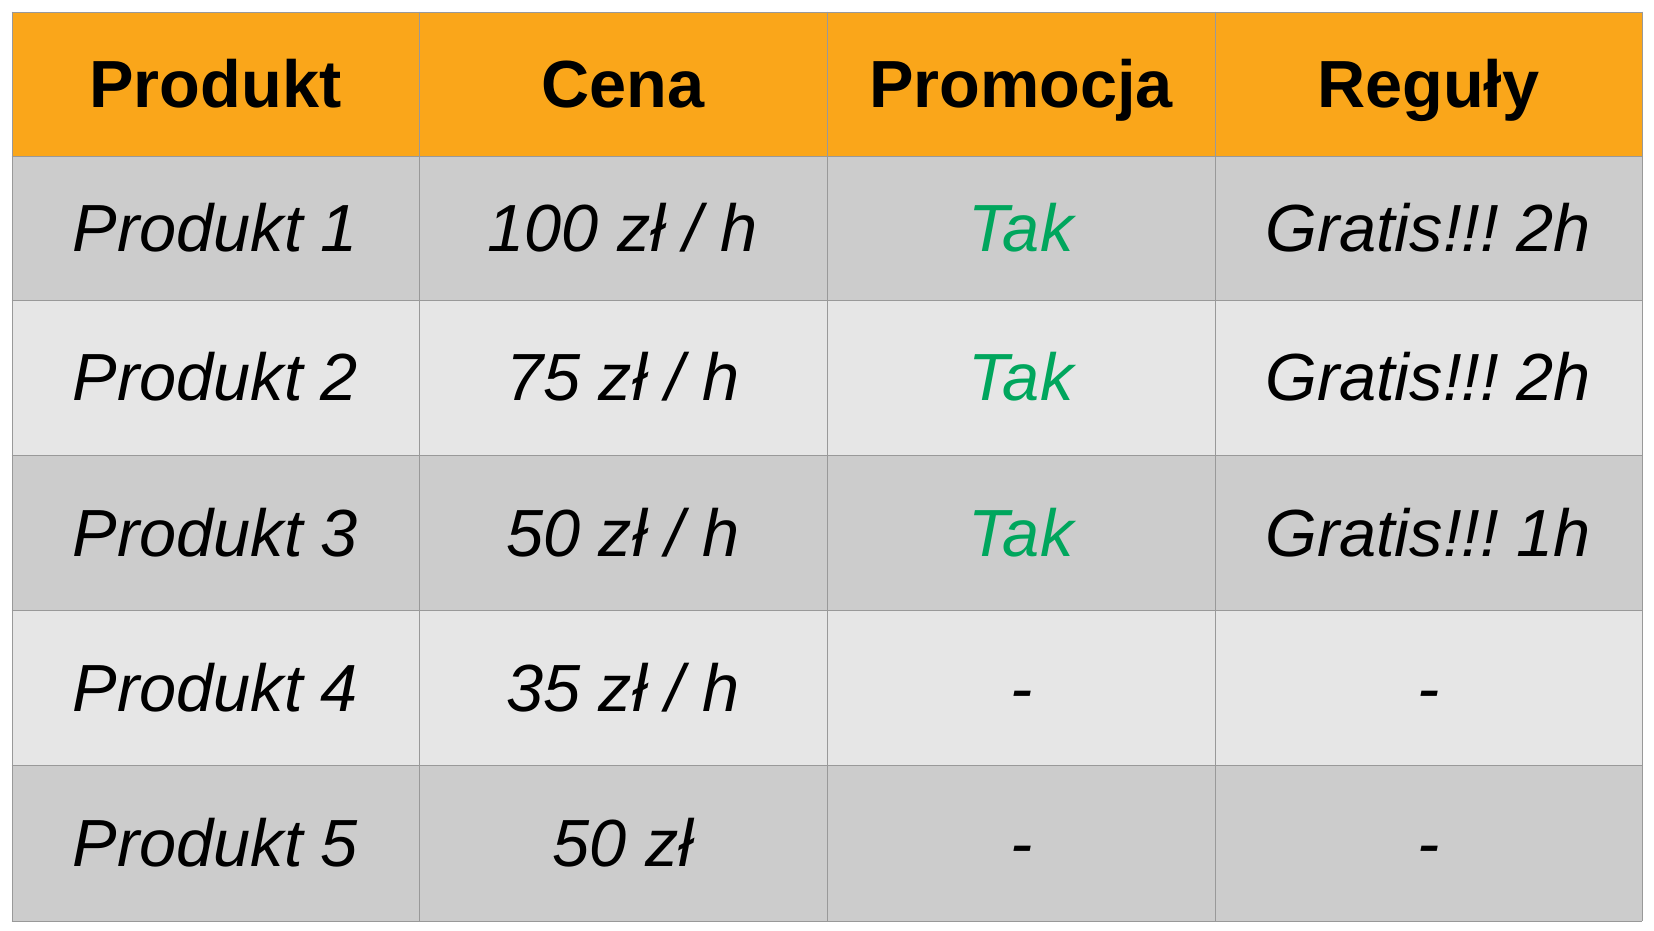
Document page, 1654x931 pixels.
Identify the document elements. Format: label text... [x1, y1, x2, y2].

table_cell 75 zł / h [420, 301, 827, 455]
table_cell Produkt 2 [13, 301, 419, 455]
table_cell Produkt 5 [13, 766, 419, 921]
table_cell Produkt 3 [13, 456, 419, 610]
table_cell 35 zł / h [420, 611, 827, 765]
table_cell - [828, 766, 1215, 921]
table_header Reguły [1216, 13, 1642, 156]
table_cell Produkt 4 [13, 611, 419, 765]
table_cell Tak [828, 301, 1215, 455]
table_cell Gratis!!! 2h [1216, 157, 1642, 300]
table_cell - [1216, 611, 1642, 765]
table_cell Gratis!!! 2h [1216, 301, 1642, 455]
table_cell Gratis!!! 1h [1216, 456, 1642, 610]
table_cell Tak [828, 157, 1215, 300]
table_cell 50 zł [420, 766, 827, 921]
table_cell 50 zł / h [420, 456, 827, 610]
table_header Promocja [828, 13, 1215, 156]
table_cell - [828, 611, 1215, 765]
table_header Produkt [13, 13, 419, 156]
table_cell - [1216, 766, 1642, 921]
table_cell Produkt 1 [13, 157, 419, 300]
table_cell 100 zł / h [420, 157, 827, 300]
table_header Cena [420, 13, 827, 156]
table_cell Tak [828, 456, 1215, 610]
